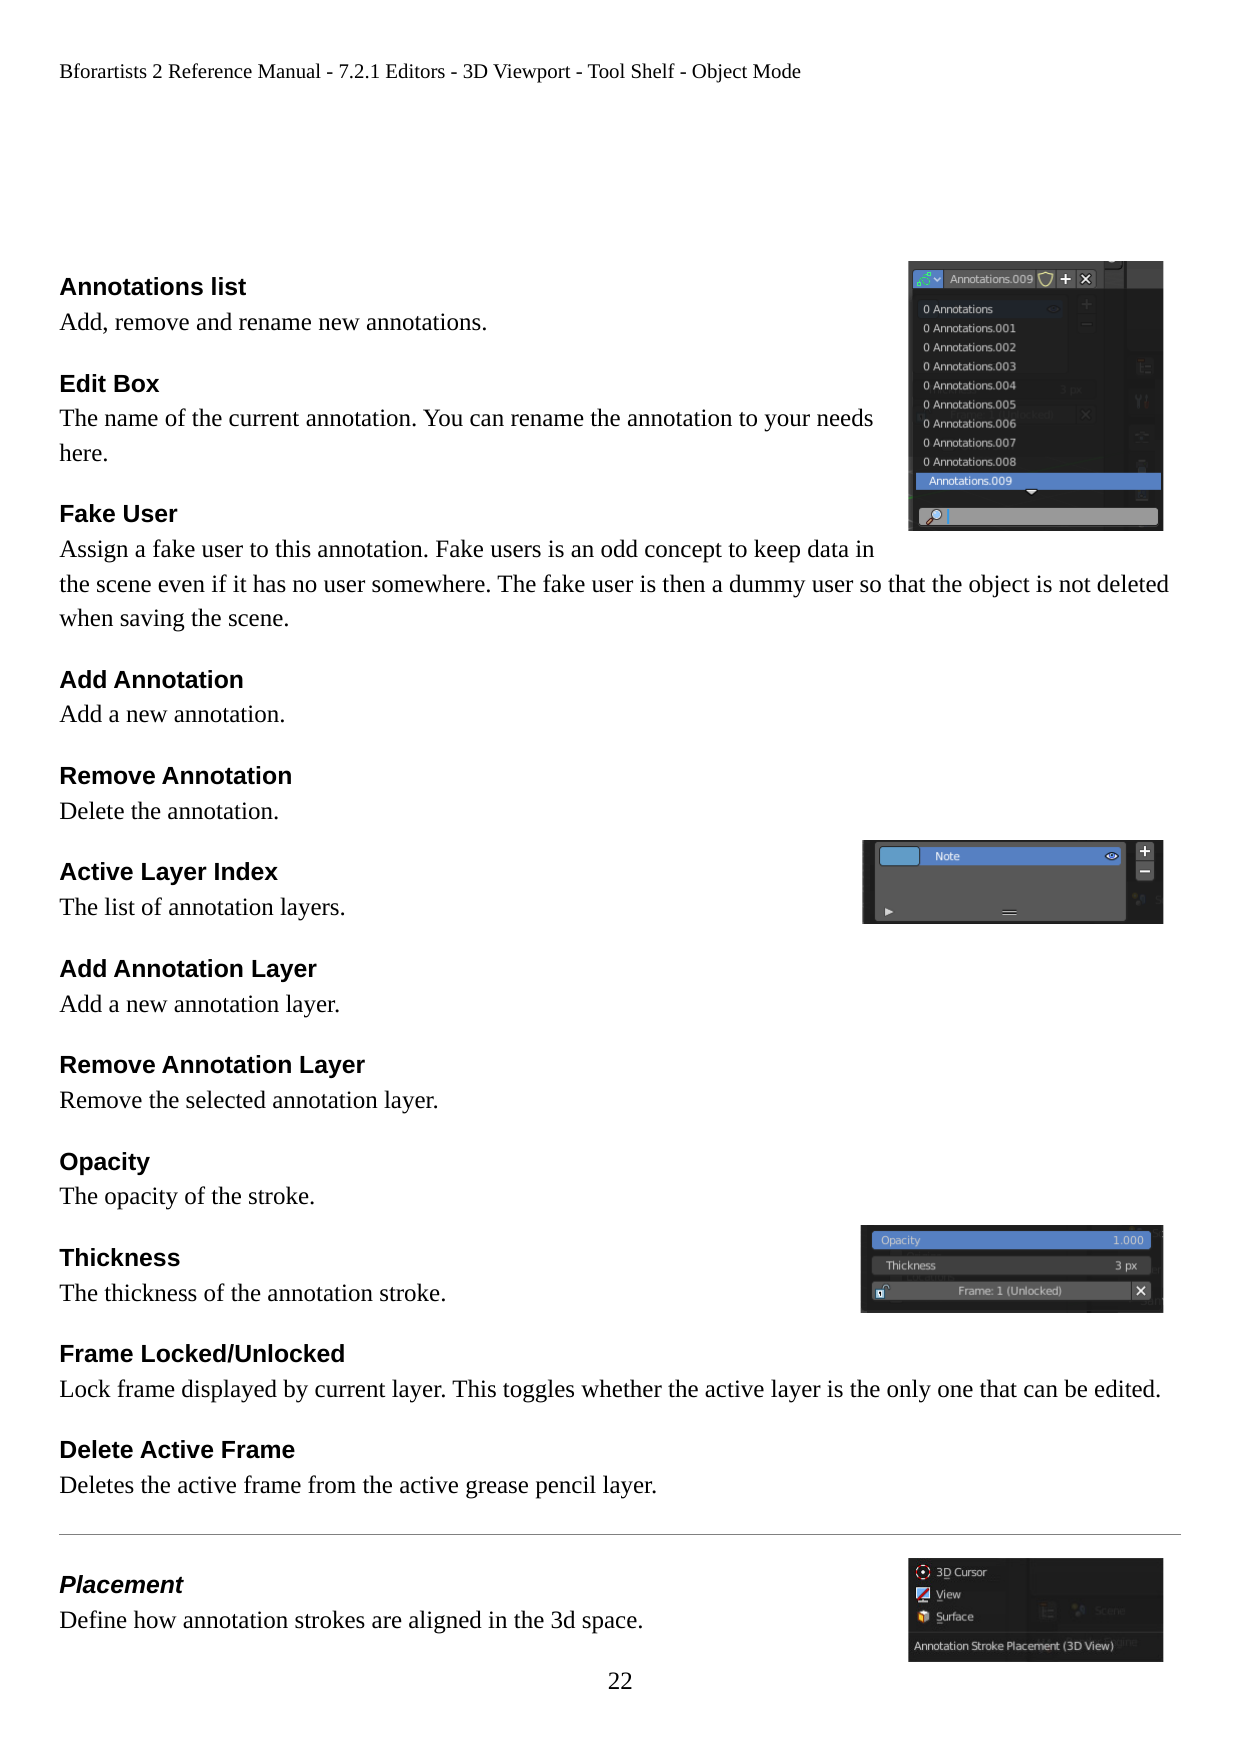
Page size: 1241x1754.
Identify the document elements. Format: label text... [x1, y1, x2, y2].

subtitle Thickness [59, 1243, 860, 1271]
subtitle Annotations list [59, 272, 908, 301]
subtitle Fake User [59, 499, 908, 528]
subtitle Edit Box [59, 369, 908, 397]
text Assign a fake user to this annotation. Fake users is an odd concept to keep data in the scene even if it has no user somewhere. The fake user is then a dummy user so that the object is not deleted when saving the scene. [59, 534, 1181, 632]
subtitle [1164, 857, 1181, 886]
subtitle Add Annotation Layer [59, 954, 1181, 982]
subtitle [1164, 1243, 1181, 1271]
picture [862, 840, 1164, 924]
text Delete the annotation. [59, 796, 1181, 825]
subtitle Frame Locked/Unlocked [59, 1339, 1181, 1368]
picture [860, 1225, 1164, 1313]
subtitle Opacity [59, 1147, 1181, 1175]
subtitle Remove Annotation [59, 761, 1181, 790]
picture [908, 261, 1164, 531]
subtitle [1164, 272, 1181, 301]
picture [908, 1558, 1164, 1662]
subtitle Remove Annotation Layer [59, 1050, 1181, 1079]
text Add, remove and rename new annotations. [59, 307, 908, 336]
text Define how annotation strokes are aligned in the 3d space. [59, 1605, 908, 1633]
subtitle [1164, 499, 1181, 528]
subtitle Placement [59, 1570, 908, 1598]
subtitle Add Annotation [59, 665, 1181, 693]
text Lock frame displayed by current layer. This toggles whether the active layer is the only one that can be edited. [59, 1374, 1181, 1403]
text The thickness of the annotation stroke. [59, 1278, 860, 1306]
subtitle Delete Active Frame [59, 1436, 1181, 1464]
text The name of the current annotation. You can rename the annotation to your needs here. [59, 403, 908, 467]
text The list of annotation layers. [59, 892, 862, 921]
text Remove the selected annotation layer. [59, 1085, 1181, 1114]
text Add a new annotation. [59, 699, 1181, 728]
text Add a new annotation layer. [59, 989, 1181, 1017]
subtitle Active Layer Index [59, 857, 862, 886]
subtitle [1164, 369, 1181, 397]
text Deletes the active frame from the active grease pencil layer. [59, 1470, 1181, 1499]
text The opacity of the stroke. [59, 1181, 1181, 1210]
subtitle [1164, 1570, 1181, 1598]
